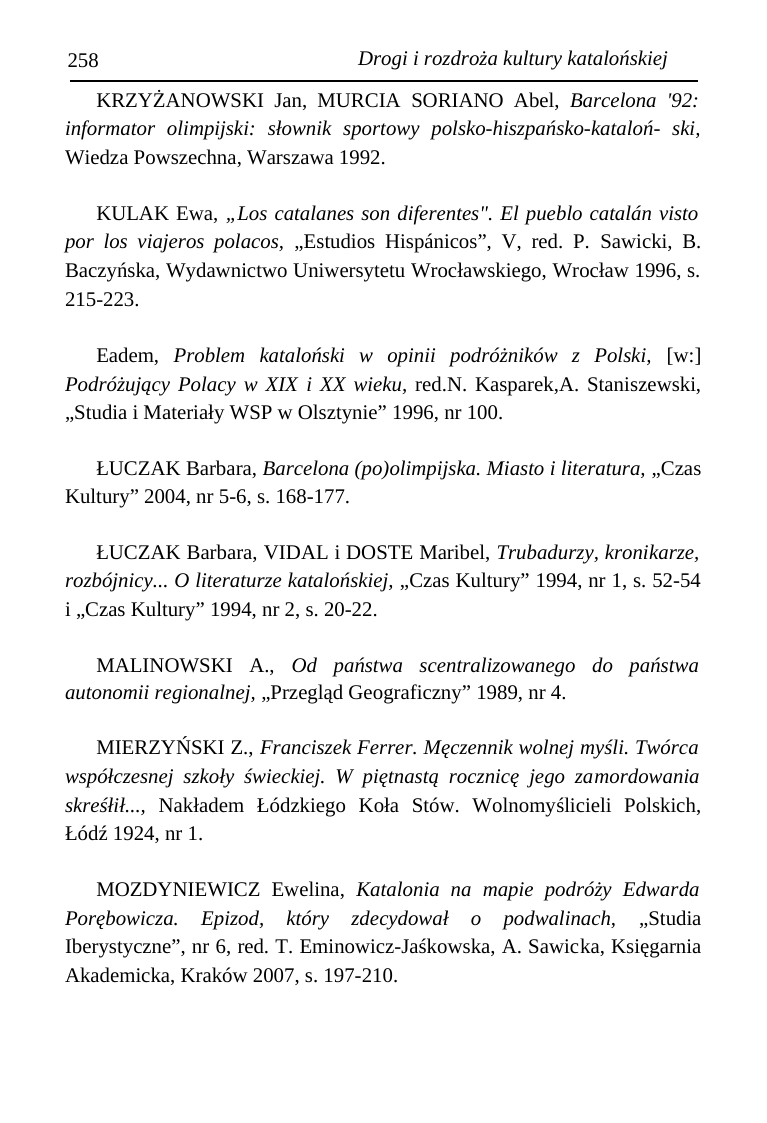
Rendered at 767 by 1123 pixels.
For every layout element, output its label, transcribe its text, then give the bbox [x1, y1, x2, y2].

text ŁUCZAK Barbara, Barcelona (po)olimpijska. Miasto i literatura, „Czas Kultury” 2004, nr 5-6, s. 168-177. [65, 456, 701, 508]
text MIERZYŃSKI Z., Franciszek Ferrer. Męczennik wolnej myśli. Twórca współczesnej szkoły świeckiej. W piętnastą rocznicę jego za­mordowania skreśłił..., Nakładem Łódzkiego Koła Stów. Wolnomy­ślicieli Polskich, Łódź 1924, nr 1. [65, 735, 701, 845]
text Eadem, Problem kataloński w opinii podróżników z Polski, [w:] Podróżujący Polacy w XIX i XX wieku, red.N. Kasparek,A. Stani­szewski, „Studia i Materiały WSP w Olsztynie” 1996, nr 100. [65, 343, 701, 424]
text MOZDYNIEWICZ Ewelina, Katalonia na mapie podróży Edwar­da Porębowicza. Epizod, który zdecydował o podwalinach, „Studia Iberystyczne”, nr 6, red. T. Eminowicz-Jaśkowska, A. Sawic­ka, Księgarnia Akademicka, Kraków 2007, s. 197-210. [65, 877, 701, 987]
text MALINOWSKI A., Od państwa scentralizowanego do państwa autonomii regionalnej, „Przegląd Geograficzny” 1989, nr 4. [65, 652, 701, 704]
text Drogi i rozdroża kultury katalońskiej [358, 46, 702, 70]
text KRZYŻANOWSKI Jan, MURCIA SORIANO Abel, Barcelona '92: informator olimpijski: słownik sportowy polsko-hiszpańsko-kataloń- ski, Wiedza Powszechna, Warszawa 1992. [65, 88, 701, 169]
text KULAK Ewa, „Los catalanes son diferentes". El pueblo catalán visto por los viajeros polacos, „Estudios Hispánicos”, V, red. P. Sawi­cki, B. Baczyńska, Wydawnictwo Uniwersytetu Wrocławskiego, Wrocław 1996, s. 215-223. [65, 200, 701, 311]
text 258 [67, 48, 107, 72]
text ŁUCZAK Barbara, VIDAL i DOSTE Maribel, Trubadurzy, kroni­karze, rozbójnicy... O literaturze katalońskiej, „Czas Kultury” 1994, nr 1, s. 52-54 i „Czas Kultury” 1994, nr 2, s. 20-22. [65, 540, 701, 621]
